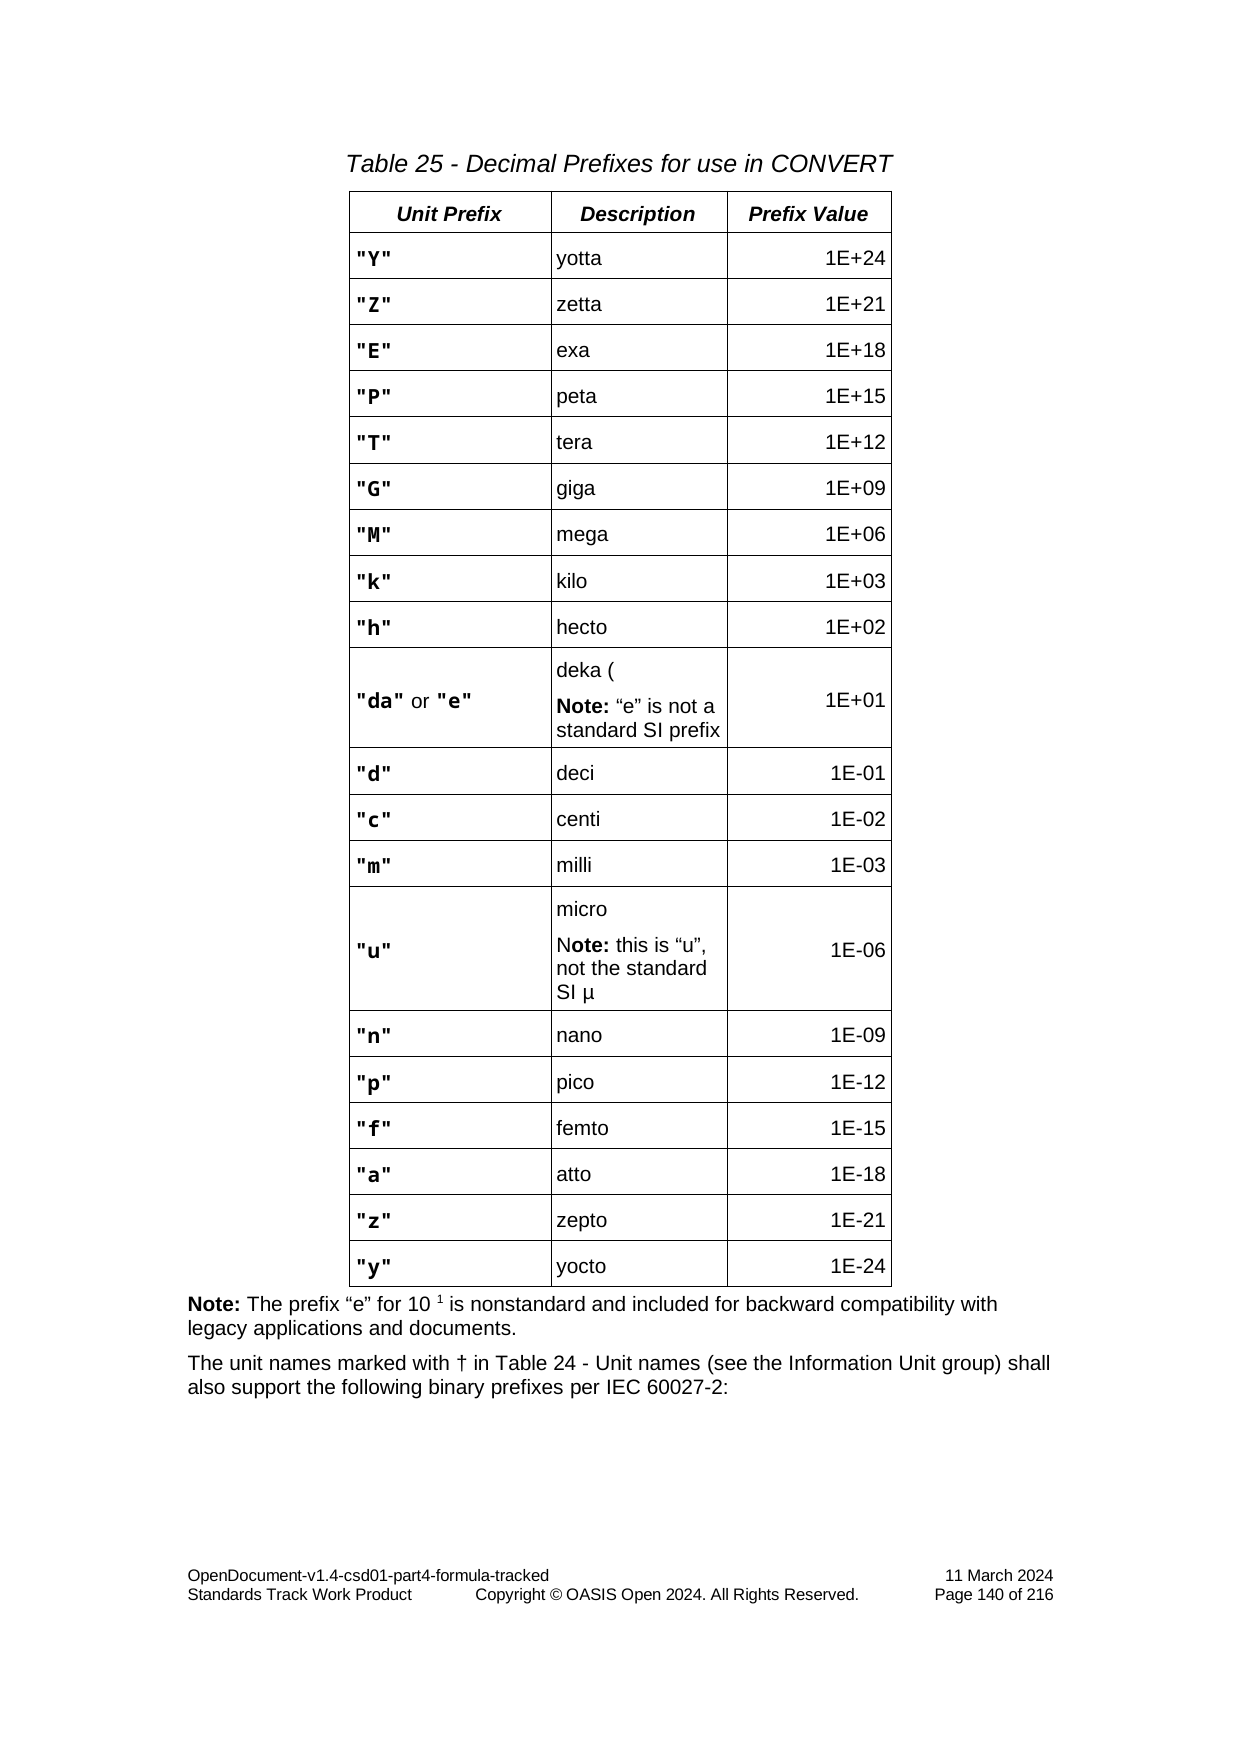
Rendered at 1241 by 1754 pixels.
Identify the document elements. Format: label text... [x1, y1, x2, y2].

table_cell "z" [350, 1195, 551, 1240]
text Table 25 - Decimal Prefixes for use in CONVERT [187, 150, 1053, 178]
table_cell "f" [350, 1103, 551, 1148]
table_cell 1E-21 [728, 1195, 891, 1240]
table_cell 1E+18 [728, 325, 891, 370]
table_cell peta [552, 371, 727, 416]
table_cell 1E+15 [728, 371, 891, 416]
table_cell 1E+06 [728, 510, 891, 555]
table_cell 1E+12 [728, 417, 891, 462]
table_cell "h" [350, 602, 551, 647]
table_cell "a" [350, 1149, 551, 1194]
table_cell 1E-06 [728, 887, 891, 1009]
table_cell 1E-09 [728, 1011, 891, 1056]
table_cell centi [552, 795, 727, 839]
table_cell 1E-12 [728, 1057, 891, 1102]
table_cell mega [552, 510, 727, 555]
table_cell femto [552, 1103, 727, 1148]
table_cell kilo [552, 556, 727, 601]
table_header Prefix Value [728, 192, 891, 232]
table_cell 1E+01 [728, 648, 891, 747]
table_cell 1E-03 [728, 841, 891, 886]
table_cell zetta [552, 279, 727, 324]
table_cell zepto [552, 1195, 727, 1240]
table_cell hecto [552, 602, 727, 647]
table_cell "y" [350, 1241, 551, 1286]
text The unit names marked with † in Table 24 - Unit names (see the Information Unit group) shall also support the following binary prefixes per IEC 60027-2: [187, 1352, 1053, 1399]
table_cell "k" [350, 556, 551, 601]
table_cell yotta [552, 233, 727, 278]
table_cell "M" [350, 510, 551, 555]
table_cell giga [552, 464, 727, 508]
table_cell deci [552, 748, 727, 793]
table_cell "n" [350, 1011, 551, 1056]
table_cell milli [552, 841, 727, 886]
table_cell "Y" [350, 233, 551, 278]
table_cell "c" [350, 795, 551, 839]
table_cell 1E+24 [728, 233, 891, 278]
table_cell "d" [350, 748, 551, 793]
table_header Unit Prefix [350, 192, 551, 232]
table_cell 1E-18 [728, 1149, 891, 1194]
table_cell "T" [350, 417, 551, 462]
table_cell "P" [350, 371, 551, 416]
text Note: The prefix “e” for 10 1 is nonstandard and included for backward compatibility with legacy applications and documents. [187, 1293, 1053, 1340]
table_cell 1E-01 [728, 748, 891, 793]
table_cell "Z" [350, 279, 551, 324]
table_cell 1E+02 [728, 602, 891, 647]
table_cell "p" [350, 1057, 551, 1102]
table_cell 1E-15 [728, 1103, 891, 1148]
table_cell atto [552, 1149, 727, 1194]
table_cell tera [552, 417, 727, 462]
table_cell "m" [350, 841, 551, 886]
table_cell pico [552, 1057, 727, 1102]
table_cell 1E-24 [728, 1241, 891, 1286]
table_cell 1E+09 [728, 464, 891, 508]
table_cell "u" [350, 887, 551, 1009]
table_cell 1E+03 [728, 556, 891, 601]
table_cell 1E-02 [728, 795, 891, 839]
table_cell exa [552, 325, 727, 370]
table_cell nano [552, 1011, 727, 1056]
table_cell "da" or "e" [350, 648, 551, 747]
table_cell micro Note: this is “u”, not the standard SI µ [552, 887, 727, 1009]
table_cell deka ( Note: “e” is not a standard SI prefix [552, 648, 727, 747]
table_cell "E" [350, 325, 551, 370]
table_cell yocto [552, 1241, 727, 1286]
table_cell 1E+21 [728, 279, 891, 324]
table_header Description [552, 192, 727, 232]
table_cell "G" [350, 464, 551, 508]
